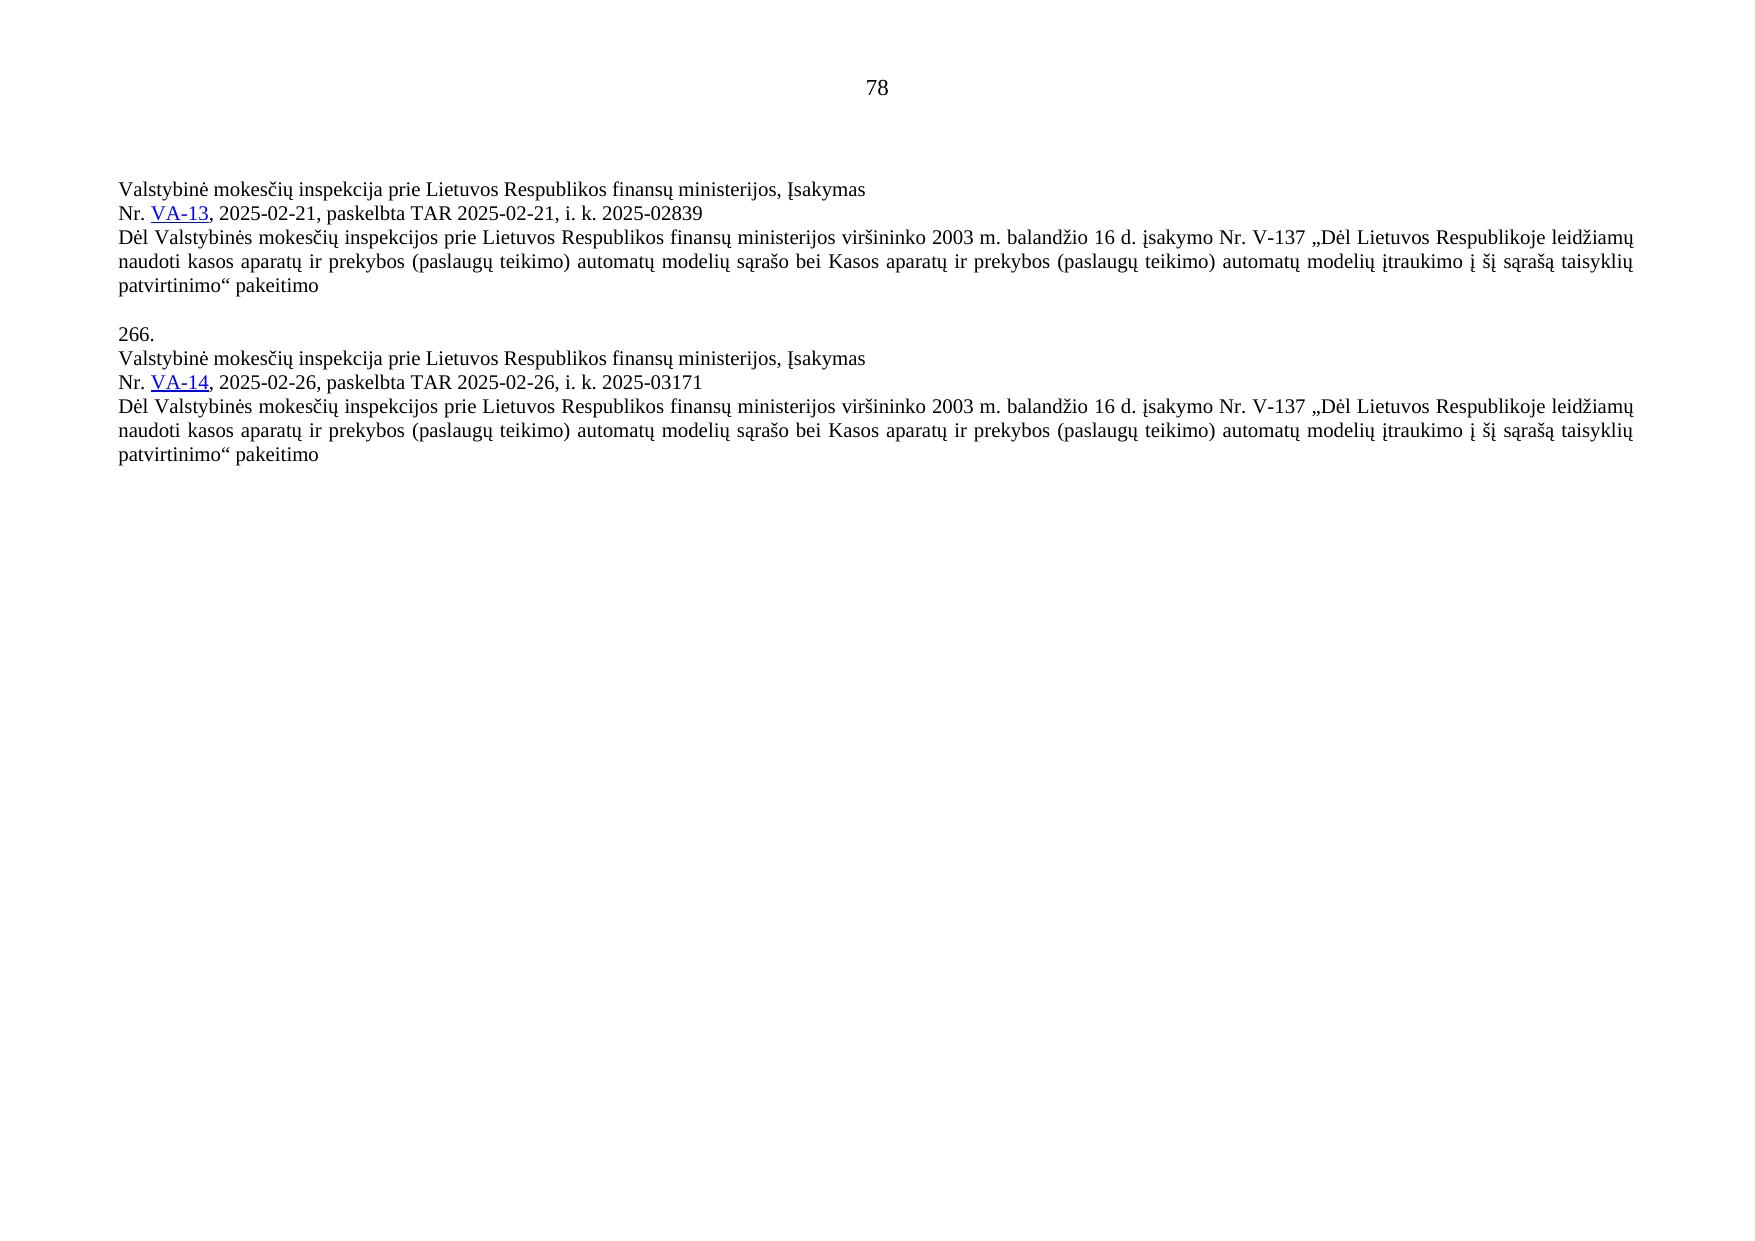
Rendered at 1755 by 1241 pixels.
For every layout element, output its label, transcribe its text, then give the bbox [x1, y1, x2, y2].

text 266. [118, 322, 1636, 346]
text Dėl Valstybinės mokesčių inspekcijos prie Lietuvos Respublikos finansų ministerijos viršininko 2003 m. balandžio 16 d. įsakymo Nr. V-137 „Dėl Lietuvos Respublikoje leidžiamų naudoti kasos aparatų ir prekybos (paslaugų teikimo) automatų modelių sąrašo bei Kasos aparatų ir prekybos (paslaugų teikimo) automatų modelių įtraukimo į šį sąrašą taisyklių patvirtinimo“ pakeitimo [118, 225, 1636, 297]
text Dėl Valstybinės mokesčių inspekcijos prie Lietuvos Respublikos finansų ministerijos viršininko 2003 m. balandžio 16 d. įsakymo Nr. V-137 „Dėl Lietuvos Respublikoje leidžiamų naudoti kasos aparatų ir prekybos (paslaugų teikimo) automatų modelių sąrašo bei Kasos aparatų ir prekybos (paslaugų teikimo) automatų modelių įtraukimo į šį sąrašą taisyklių patvirtinimo“ pakeitimo [118, 394, 1636, 466]
text Nr. VA-14, 2025-02-26, paskelbta TAR 2025-02-26, i. k. 2025-03171 [118, 370, 1636, 394]
text Valstybinė mokesčių inspekcija prie Lietuvos Respublikos finansų ministerijos, Įsakymas [118, 177, 1636, 201]
text Valstybinė mokesčių inspekcija prie Lietuvos Respublikos finansų ministerijos, Įsakymas [118, 346, 1636, 370]
text Nr. VA-13, 2025-02-21, paskelbta TAR 2025-02-21, i. k. 2025-02839 [118, 201, 1636, 225]
